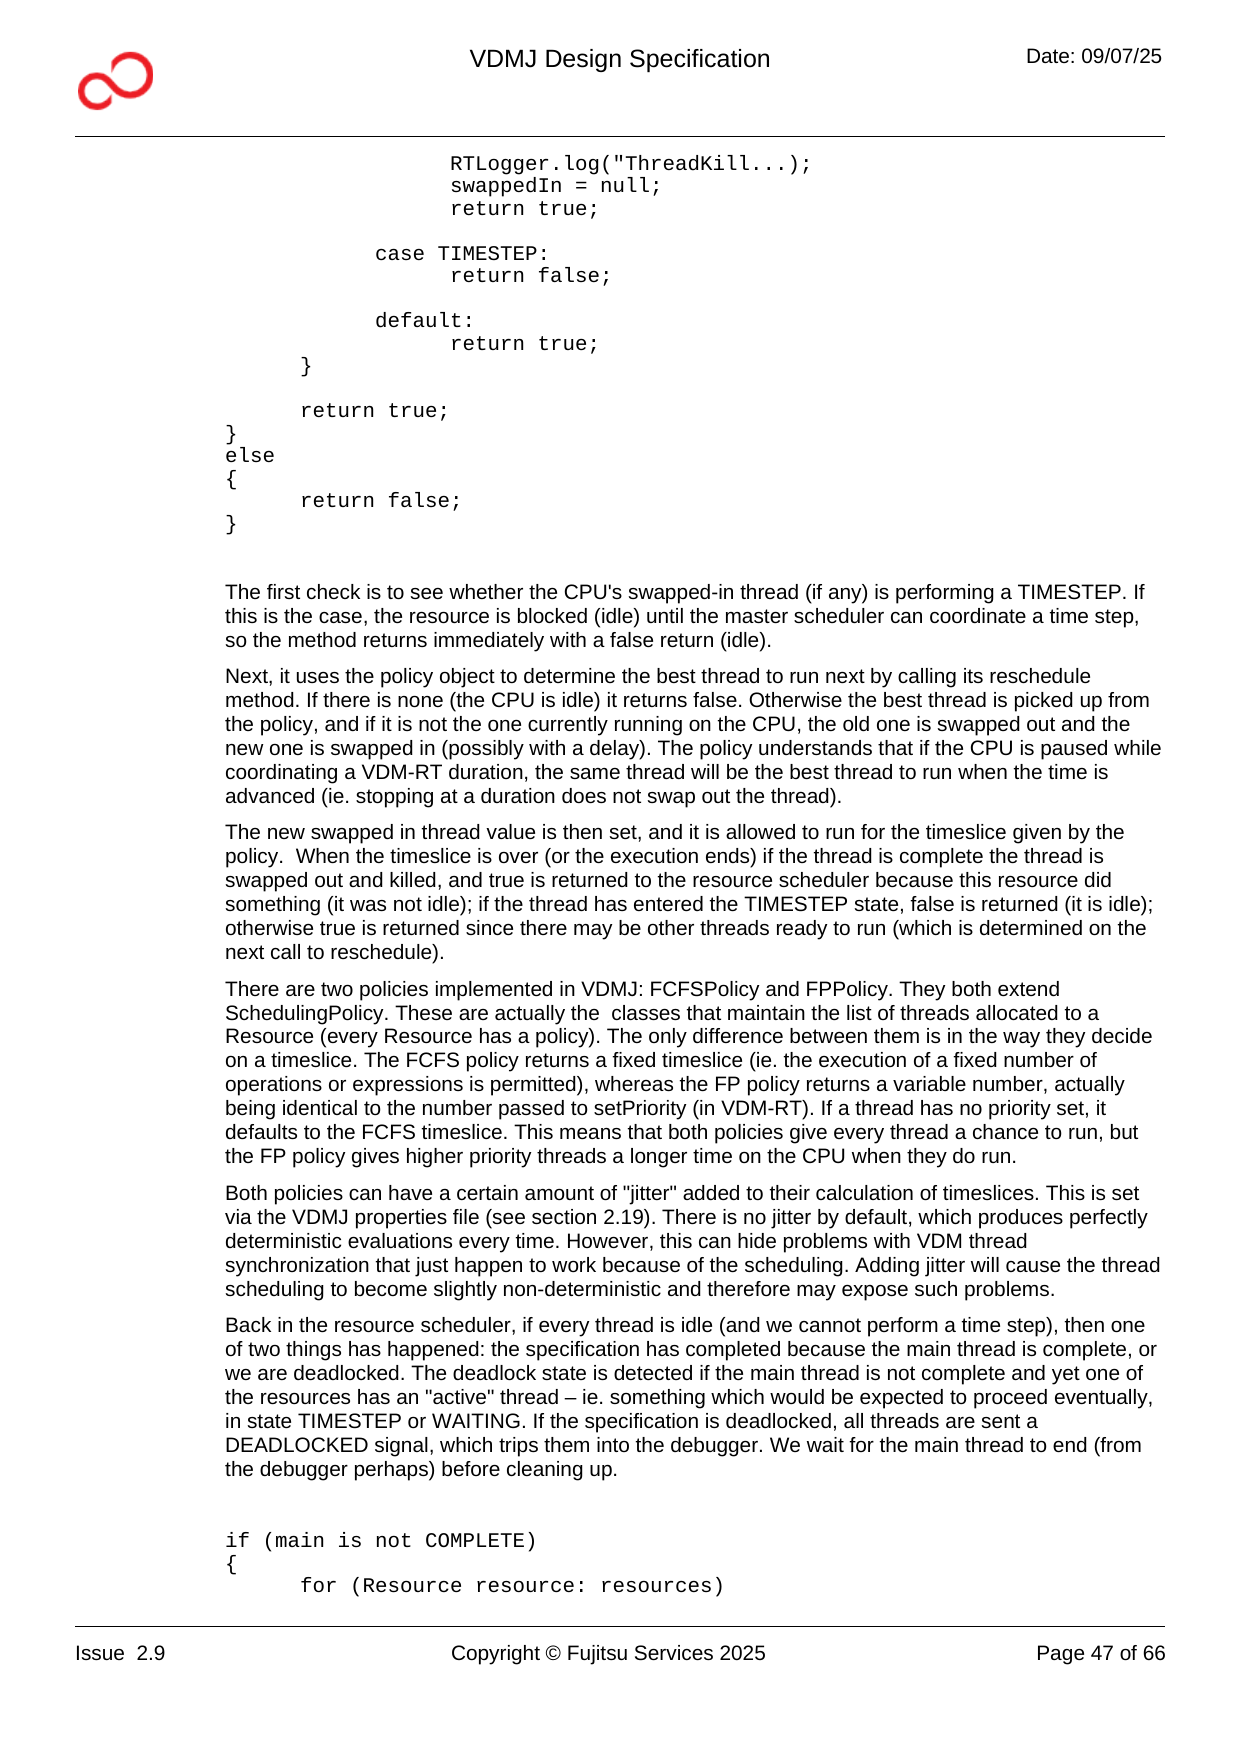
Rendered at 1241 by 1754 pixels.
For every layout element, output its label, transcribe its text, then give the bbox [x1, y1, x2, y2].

text Back in the resource scheduler, if every thread is idle (and we cannot perform a time step), then one of two things has happened: the specification has completed because the main thread is complete, or we are deadlocked. The deadlock state is detected if the main thread is not complete and yet one of the resources has an "active" thread – ie. something which would be expected to proceed eventually, in state TIMESTEP or WAITING. If the specification is deadlocked, all threads are sent a DEADLOCKED signal, which trips them into the debugger. We wait for the main thread to end (from the debugger perhaps) before cleaning up. [225, 1313, 1165, 1481]
text default: [225, 310, 1165, 332]
text swappedIn = null; [225, 175, 1165, 197]
text return true; [225, 332, 1165, 355]
text Both policies can have a certain amount of "jitter" added to their calculation of timeslices. This is set via the VDMJ properties file (see section 2.19). There is no jitter by default, which produces perfectly deterministic evaluations every time. However, this can hide problems with VDM thread synchronization that just happen to work because of the scheduling. Adding jitter will cause the thread scheduling to become slightly non-deterministic and therefore may expose such problems. [225, 1181, 1165, 1301]
text { [225, 1552, 1165, 1575]
text The first check is to see whether the CPU's swapped-in thread (if any) is performing a TIMESTEP. If this is the case, the resource is blocked (idle) until the master scheduler can coordinate a time step, so the method returns immediately with a false return (idle). [225, 580, 1165, 652]
text return true; [225, 197, 1165, 220]
text for (Resource resource: resources) [225, 1575, 1165, 1597]
text RTLogger.log("ThreadKill...); [225, 152, 1165, 175]
text } [225, 422, 1165, 445]
text } [225, 355, 1165, 377]
text } [225, 512, 1165, 535]
text There are two policies implemented in VDMJ: FCFSPolicy and FPPolicy. They both extend SchedulingPolicy. These are actually the classes that maintain the list of threads allocated to a Resource (every Resource has a policy). The only difference between them is in the way they decide on a timeslice. The FCFS policy returns a fixed timeslice (ie. the execution of a fixed number of operations or expressions is permitted), whereas the FP policy returns a variable number, actually being identical to the number passed to setPriority (in VDM-RT). If a thread has no priority set, it defaults to the FCFS timeslice. This means that both policies give every thread a chance to run, but the FP policy gives higher priority threads a longer time on the CPU when they do run. [225, 977, 1165, 1168]
text Next, it uses the policy object to determine the best thread to run next by calling its reschedule method. If there is none (the CPU is idle) it returns false. Otherwise the best thread is picked up from the policy, and if it is not the one currently running on the CPU, the old one is swapped out and the new one is swapped in (possibly with a delay). The policy understands that if the CPU is paused while coordinating a VDM-RT duration, the same thread will be the best thread to run when the time is advanced (ie. stopping at a duration does not swap out the thread). [225, 664, 1165, 808]
text return false; [225, 265, 1165, 287]
text return false; [225, 490, 1165, 512]
text case TIMESTEP: [225, 242, 1165, 265]
text if (main is not COMPLETE) [225, 1530, 1165, 1552]
text The new swapped in thread value is then set, and it is allowed to run for the timeslice given by the policy. When the timeslice is over (or the execution ends) if the thread is complete the thread is swapped out and killed, and true is returned to the resource scheduler because this resource did something (it was not idle); if the thread has entered the TIMESTEP state, false is returned (it is idle); otherwise true is returned since there may be other threads ready to run (which is determined on the next call to reschedule). [225, 821, 1165, 964]
picture [78, 44, 153, 120]
text return true; [225, 400, 1165, 422]
text { [225, 467, 1165, 490]
text else [225, 445, 1165, 467]
